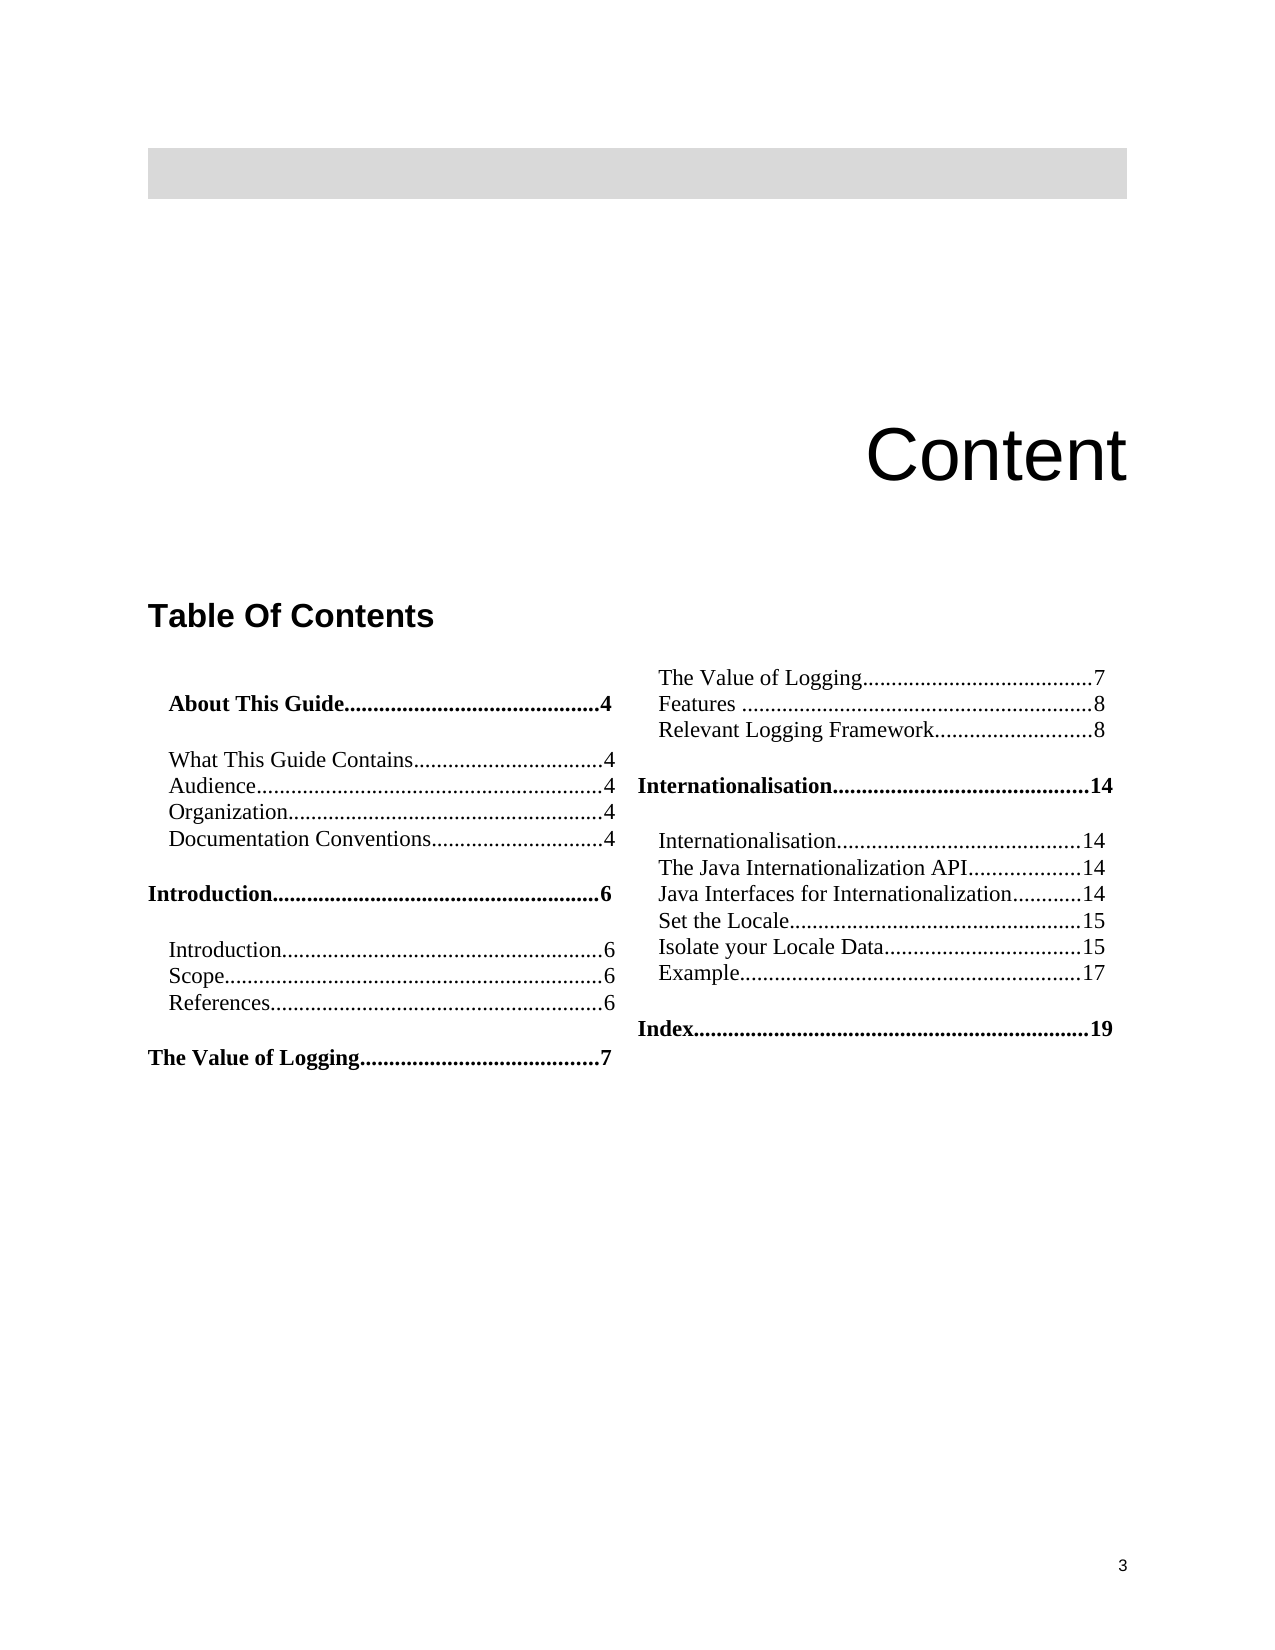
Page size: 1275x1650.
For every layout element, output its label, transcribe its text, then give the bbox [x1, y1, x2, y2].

text What This Guide Contains 4 [168, 746, 615, 772]
text About This Guide 4 [148, 664, 637, 717]
text Set the Locale 15 [658, 907, 1105, 933]
text The Value of Logging 7 [658, 664, 1105, 690]
title Content [263, 410, 1127, 496]
text Relevant Logging Framework 8 [658, 717, 1105, 743]
text Internationalisation 14 [637, 772, 1127, 798]
text Features 8 [658, 690, 1105, 717]
text Audience 4 [168, 772, 615, 798]
text References 6 [168, 988, 615, 1015]
text The Value of Logging 7 [148, 1044, 637, 1070]
text Example 17 [658, 959, 1105, 986]
text Organization 4 [168, 798, 615, 825]
text Introduction 6 [168, 936, 615, 962]
subtitle Table Of Contents [148, 596, 1127, 635]
text The Java Internationalization API 14 [658, 854, 1105, 880]
text Scope 6 [168, 962, 615, 988]
text Isolate your Locale Data 15 [658, 933, 1105, 959]
text Internationalisation 14 [658, 828, 1105, 854]
text Introduction 6 [148, 880, 637, 907]
text Documentation Conventions 4 [168, 825, 615, 851]
text Java Interfaces for Internationalization 14 [658, 880, 1105, 907]
text Index 19 [637, 1015, 1127, 1041]
